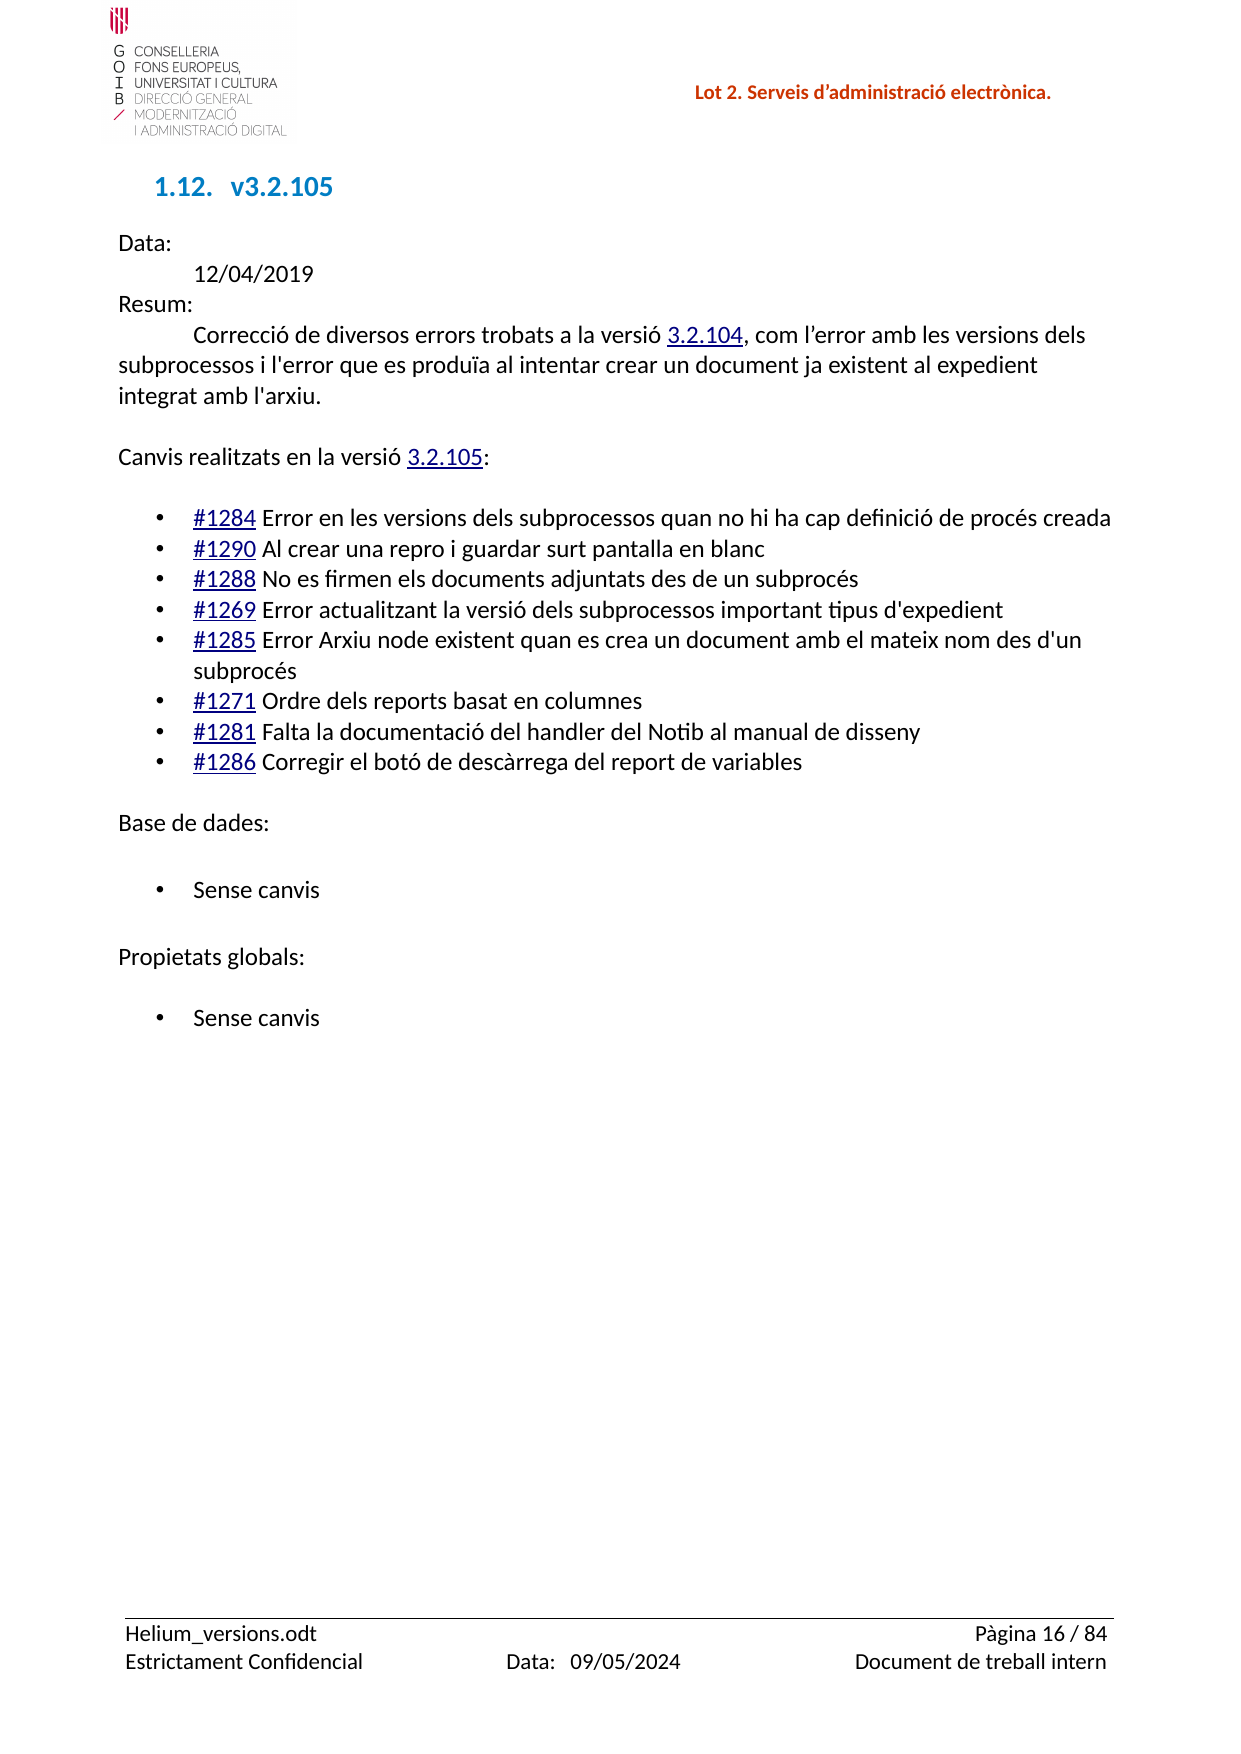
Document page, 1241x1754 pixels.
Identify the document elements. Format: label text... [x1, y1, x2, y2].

text Data: [118, 228, 1122, 258]
picture [100, 0, 297, 144]
list #1285 Error Arxiu node existent quan es crea un document amb el mateix nom des d'un subprocés [156, 624, 1122, 685]
text Base de dades: [118, 807, 1122, 838]
text Correcció de diversos errors trobats a la versió 3.2.104, com l’error amb les versions dels subprocessos i l'error que es produïa al intentar crear un document ja existent al expedient integrat amb l'arxiu. [118, 319, 1122, 411]
text Propietats globals: [118, 941, 1122, 972]
list #1284 Error en les versions dels subprocessos quan no hi ha cap definició de procés creada [156, 502, 1122, 533]
list Sense canvis [156, 874, 1122, 905]
list #1281 Falta la documentació del handler del Notib al manual de disseny [156, 716, 1122, 746]
list Sense canvis [156, 1002, 1122, 1033]
subtitle v3.2.105 [153, 168, 1122, 204]
text 12/04/2019 [118, 258, 1122, 289]
text Canvis realitzats en la versió 3.2.105: [118, 441, 1122, 472]
list #1288 No es firmen els documents adjuntats des de un subprocés [156, 563, 1122, 594]
text Resum: [118, 289, 1122, 319]
list #1290 Al crear una repro i guardar surt pantalla en blanc [156, 533, 1122, 563]
list #1286 Corregir el botó de descàrrega del report de variables [156, 746, 1122, 777]
list #1271 Ordre dels reports basat en columnes [156, 685, 1122, 716]
list #1269 Error actualitzant la versió dels subprocessos important tipus d'expedient [156, 594, 1122, 624]
